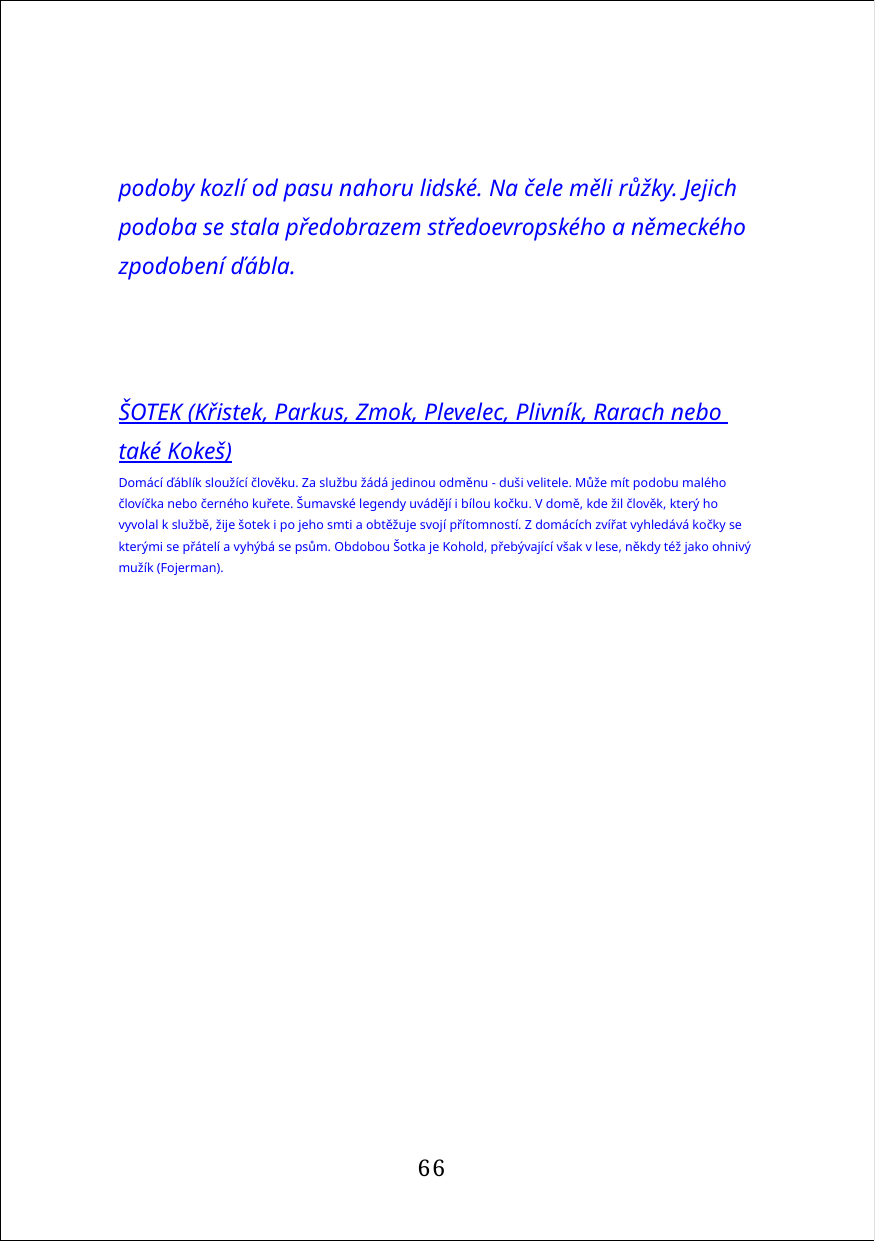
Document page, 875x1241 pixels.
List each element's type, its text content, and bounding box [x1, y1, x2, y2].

text ŠOTEK (Křistek, Parkus, Zmok, Plevelec, Plivník, Rarach nebo také Kokeš) [118, 396, 756, 466]
text podoby kozlí od pasu nahoru lidské. Na čele měli růžky. Jejich podoba se stala předobrazem středoevropského a německého zpodobení ďábla. [118, 172, 756, 281]
text Domácí ďáblík sloužící člověku. Za službu žádá jedinou odměnu - duši velitele. Může mít podobu malého človíčka nebo černého kuřete. Šumavské legendy uvádějí i bílou kočku. V domě, kde žil člověk, který ho vyvolal k službě, žije šotek i po jeho smti a obtěžuje svojí přítomností. Z domácích zvířat vyhledává kočky se kterými se přátelí a vyhýbá se psům. Obdobou Šotka je Kohold, přebývající však v lese, někdy též jako ohnivý mužík (Fojerman). [118, 474, 756, 576]
